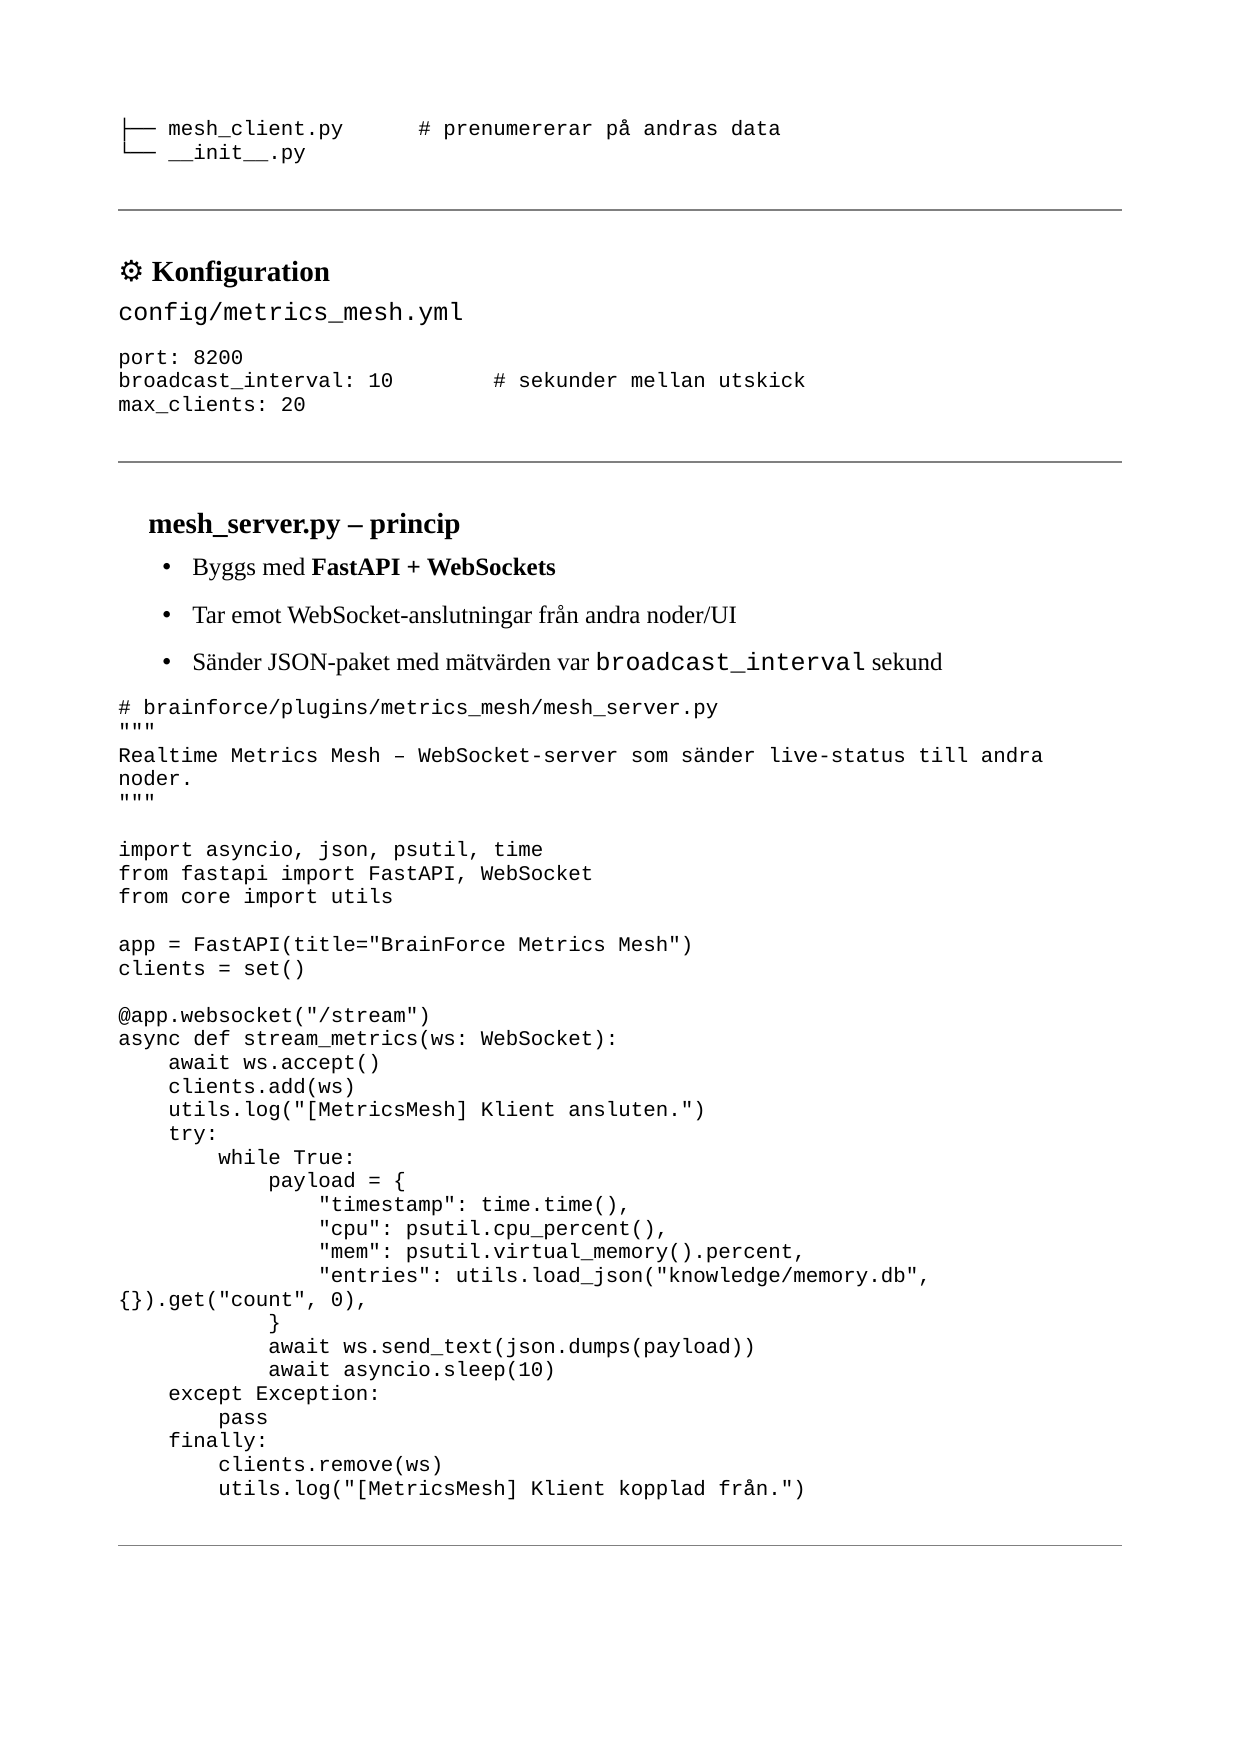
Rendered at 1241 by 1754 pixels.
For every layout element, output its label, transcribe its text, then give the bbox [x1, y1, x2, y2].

text "cpu": psutil.cpu_percent(), [118, 1218, 1122, 1241]
subtitle ⚙️ Konfiguration [118, 254, 1122, 287]
text await asyncio.sleep(10) [118, 1359, 1122, 1383]
text clients.remove(ws) [118, 1454, 1122, 1478]
text except Exception: [118, 1383, 1122, 1407]
subtitle 🧠 mesh_server.py – princip [118, 506, 1122, 540]
text broadcast_interval: 10 # sekunder mellan utskick [118, 371, 1122, 394]
text Realtime Metrics Mesh – WebSocket-server som sänder live-status till andra noder. [118, 745, 1122, 792]
text pass [118, 1407, 1122, 1430]
text # brainforce/plugins/metrics_mesh/mesh_server.py [118, 697, 1122, 721]
text config/metrics_mesh.yml [118, 300, 1122, 328]
text "entries": utils.load_json("knowledge/memory.db", {}).get("count", 0), [118, 1265, 1122, 1312]
text clients.add(ws) [118, 1076, 1122, 1099]
text payload = { [118, 1170, 1122, 1194]
text await ws.accept() [118, 1052, 1122, 1076]
text "timestamp": time.time(), [118, 1194, 1122, 1218]
text while True: [118, 1147, 1122, 1170]
text @app.websocket("/stream") [118, 1005, 1122, 1028]
list Tar emot WebSocket-anslutningar från andra noder/UI [162, 600, 1122, 628]
text try: [118, 1123, 1122, 1147]
text port: 8200 [118, 347, 1122, 371]
text clients = set() [118, 957, 1122, 981]
text from core import utils [118, 887, 1122, 910]
text } [118, 1312, 1122, 1336]
text app = FastAPI(title="BrainForce Metrics Mesh") [118, 934, 1122, 957]
text """ [118, 721, 1122, 745]
text """ [118, 792, 1122, 816]
text async def stream_metrics(ws: WebSocket): [118, 1028, 1122, 1052]
text └── __init__.py [118, 142, 1122, 165]
list Sänder JSON-paket med mätvärden var broadcast_interval sekund [162, 647, 1122, 678]
text finally: [118, 1430, 1122, 1454]
text from fastapi import FastAPI, WebSocket [118, 863, 1122, 887]
text utils.log("[MetricsMesh] Klient ansluten.") [118, 1099, 1122, 1123]
text await ws.send_text(json.dumps(payload)) [118, 1336, 1122, 1359]
text ├── mesh_client.py # prenumererar på andras data [118, 118, 1122, 142]
text "mem": psutil.virtual_memory().percent, [118, 1241, 1122, 1265]
text import asyncio, json, psutil, time [118, 839, 1122, 863]
text utils.log("[MetricsMesh] Klient kopplad från.") [118, 1478, 1122, 1501]
list Byggs med FastAPI + WebSockets [162, 552, 1122, 581]
text max_clients: 20 [118, 394, 1122, 418]
